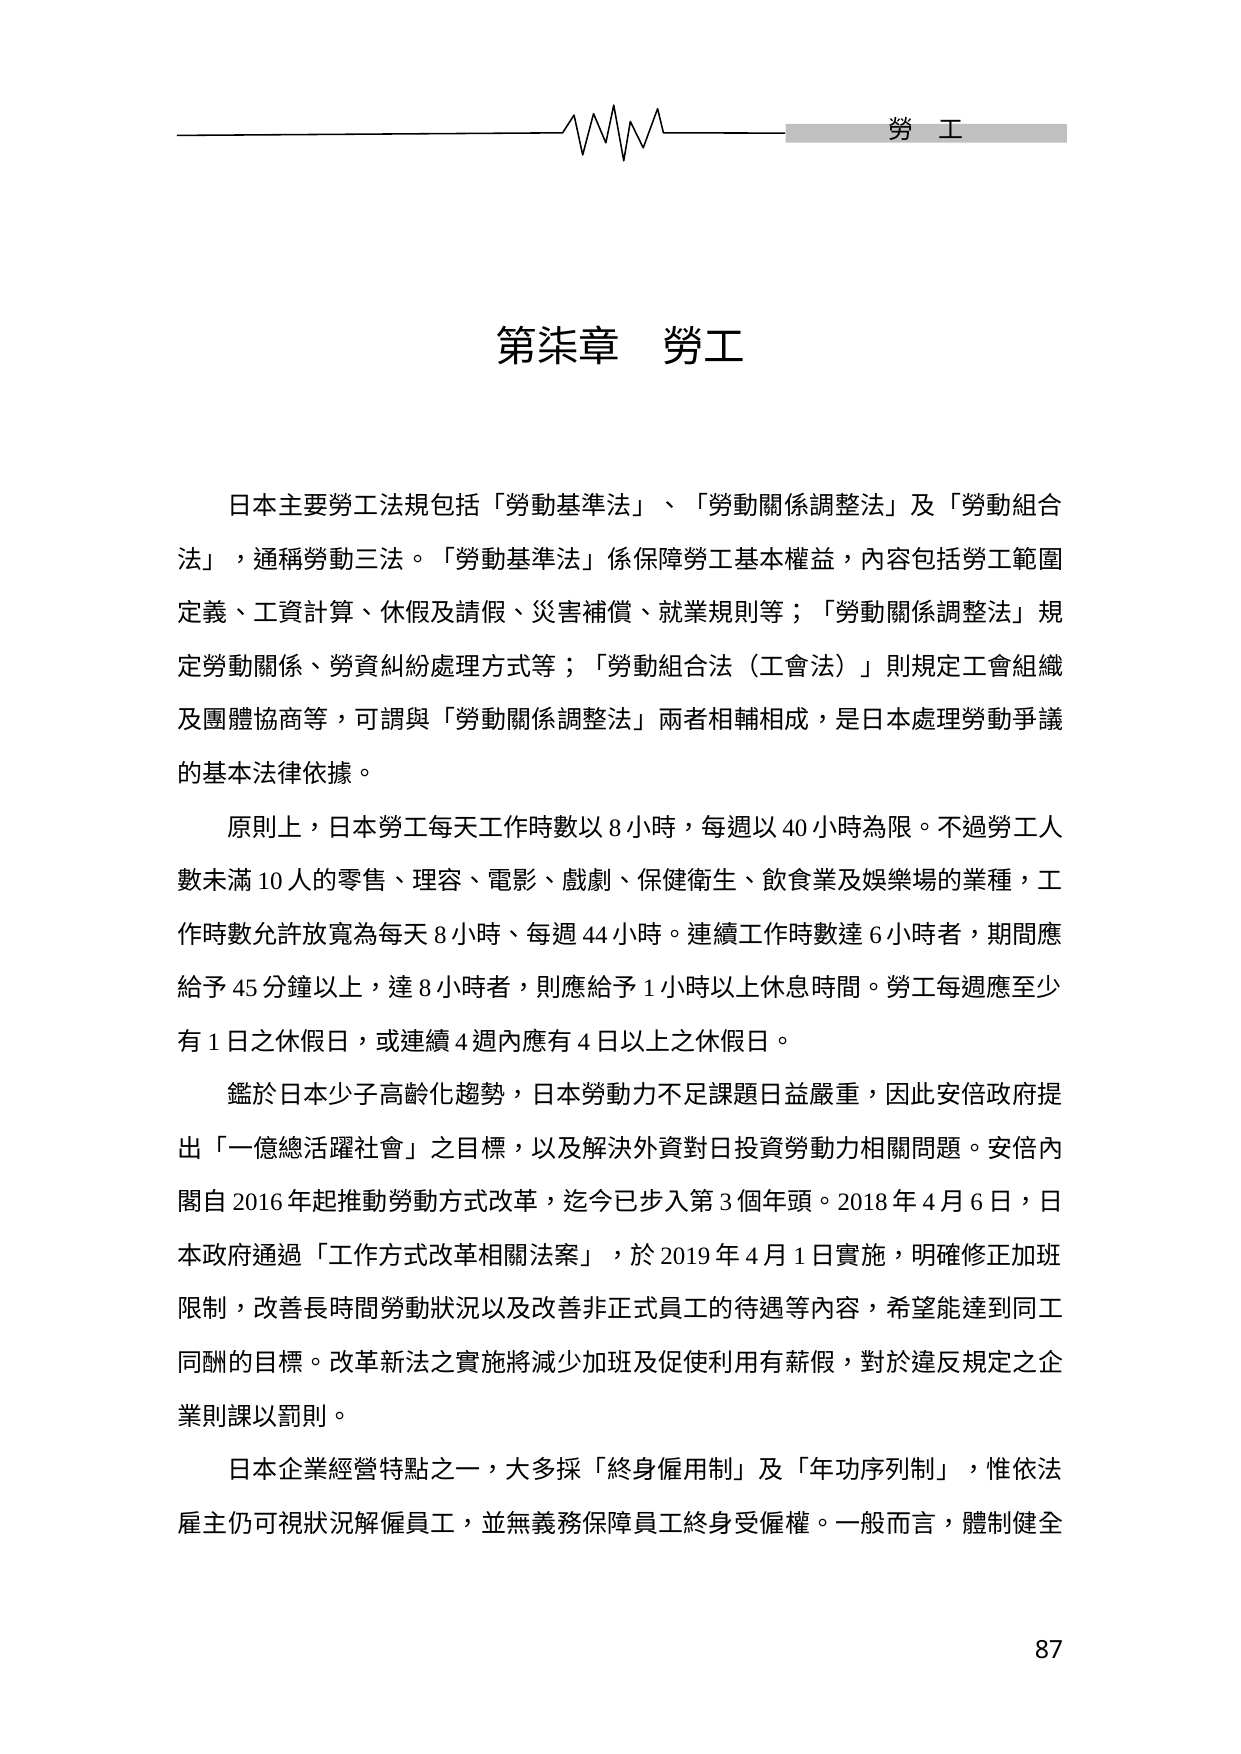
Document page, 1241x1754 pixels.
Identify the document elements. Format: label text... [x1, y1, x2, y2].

text 第柒章 勞工 [177, 290, 1063, 397]
text 日本主要勞工法規包括「勞動基準法」、「勞動關係調整法」及「勞動組合法」，通稱勞動三法。「勞動基準法」係保障勞工基本權益，內容包括勞工範圍定義、工資計算、休假及請假、災害補償、就業規則等；「勞動關係調整法」規定勞動關係、勞資糾紛處理方式等；「勞動組合法（工會法）」則規定工會組織及團體協商等，可謂與「勞動關係調整法」兩者相輔相成，是日本處理勞動爭議的基本法律依據。 [177, 477, 1063, 798]
text 日本企業經營特點之一，大多採「終身僱用制」及「年功序列制」，惟依法雇主仍可視狀況解僱員工，並無義務保障員工終身受僱權。一般而言，體制健全 [177, 1441, 1063, 1548]
text 原則上，日本勞工每天工作時數以8小時，每週以40小時為限。不過勞工人數未滿10人的零售、理容、電影、戲劇、保健衛生、飲食業及娛樂場的業種，工作時數允許放寬為每天8小時、每週44小時。連續工作時數達6小時者，期間應給予45分鐘以上，達8小時者，則應給予1小時以上休息時間。勞工每週應至少有1日之休假日，或連續4週內應有4日以上之休假日。 [177, 798, 1063, 1066]
text 鑑於日本少子高齡化趨勢，日本勞動力不足課題日益嚴重，因此安倍政府提出「一億總活躍社會」之目標，以及解決外資對日投資勞動力相關問題。安倍內閣自2016年起推動勞動方式改革，迄今已步入第3個年頭。2018年4月6日，日本政府通過「工作方式改革相關法案」，於2019年4月1日實施，明確修正加班限制，改善長時間勞動狀況以及改善非正式員工的待遇等內容，希望能達到同工同酬的目標。改革新法之實施將減少加班及促使利用有薪假，對於違反規定之企業則課以罰則。 [177, 1066, 1063, 1441]
